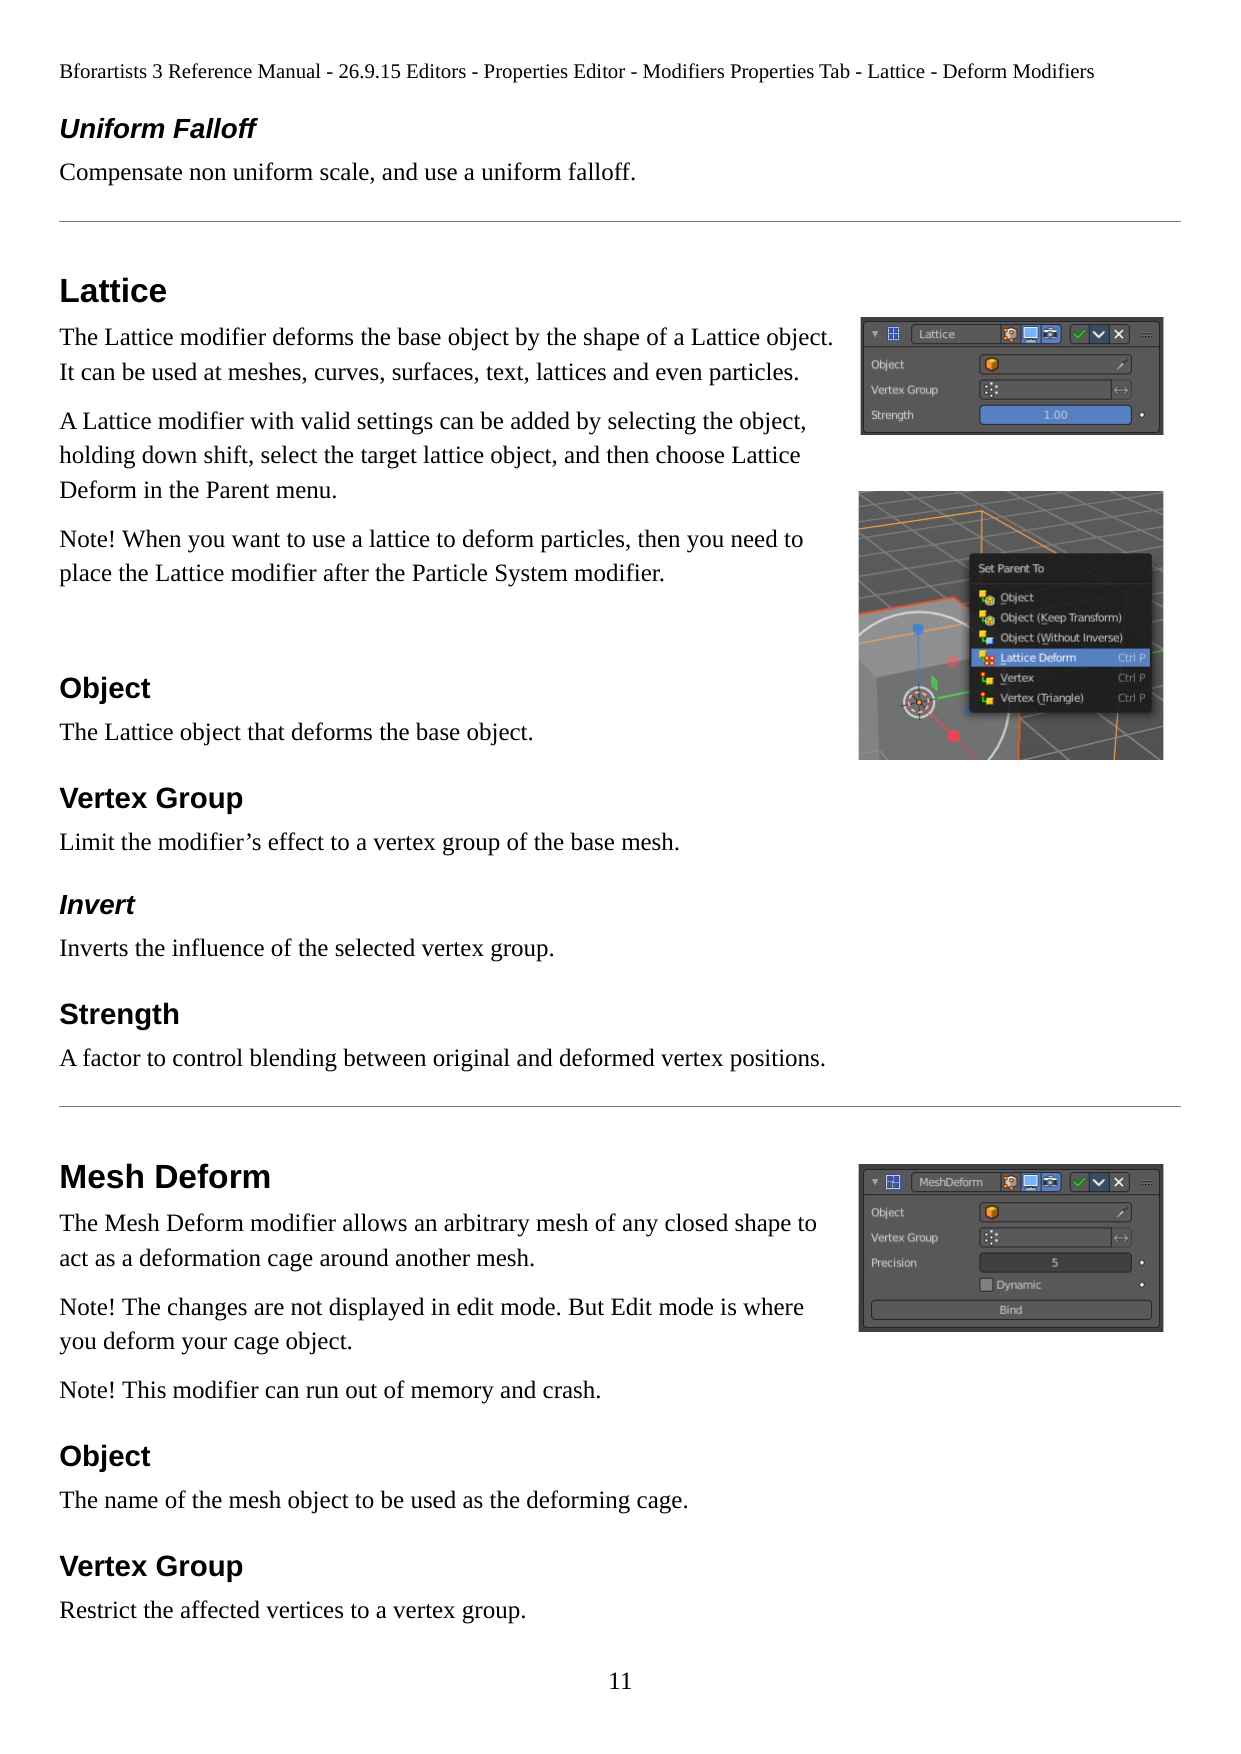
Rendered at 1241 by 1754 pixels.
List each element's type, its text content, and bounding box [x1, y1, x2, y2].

text Inverts the influence of the selected vertex group. [59, 933, 1181, 962]
text The Lattice object that deforms the base object. [59, 717, 858, 746]
text Limit the modifier’s effect to a vertex group of the base mesh. [59, 827, 1181, 856]
subtitle Object [59, 1439, 1181, 1473]
subtitle Object [59, 671, 858, 705]
text The name of the mesh object to be used as the deforming cage. [59, 1485, 1181, 1514]
subtitle Strength [59, 997, 1181, 1030]
picture [858, 1164, 1164, 1332]
text A Lattice modifier with valid settings can be added by selecting the object, holding down shift, select the target lattice object, and then choose Lattice Deform in the Parent menu. [59, 406, 1181, 503]
text Note! This modifier can run out of memory and crash. [59, 1375, 1181, 1404]
text Compensate non uniform scale, and use a uniform falloff. [59, 157, 1181, 186]
text The Mesh Deform modifier allows an arbitrary mesh of any closed shape to act as a deformation cage around another mesh. [59, 1208, 858, 1271]
subtitle Lattice [59, 271, 1181, 310]
text Restrict the affected vertices to a vertex group. [59, 1595, 1181, 1624]
text Note! When you want to use a lattice to deform particles, then you need to place the Lattice modifier after the Particle System modifier. [59, 524, 858, 587]
picture [858, 491, 1164, 760]
picture [860, 317, 1164, 435]
subtitle Vertex Group [59, 781, 1181, 814]
subtitle Mesh Deform [59, 1157, 1181, 1196]
subtitle Vertex Group [59, 1549, 1181, 1582]
subtitle [1164, 671, 1181, 705]
text The Lattice modifier deforms the base object by the shape of a Lattice object. It can be used at meshes, curves, surfaces, text, lattices and even particles. [59, 322, 860, 385]
subtitle Invert [59, 889, 1181, 921]
text Note! The changes are not displayed in edit mode. But Edit mode is where you deform your cage object. [59, 1292, 1181, 1355]
subtitle Uniform Falloff [59, 113, 1181, 144]
text A factor to control blending between original and deformed vertex positions. [59, 1043, 1181, 1072]
